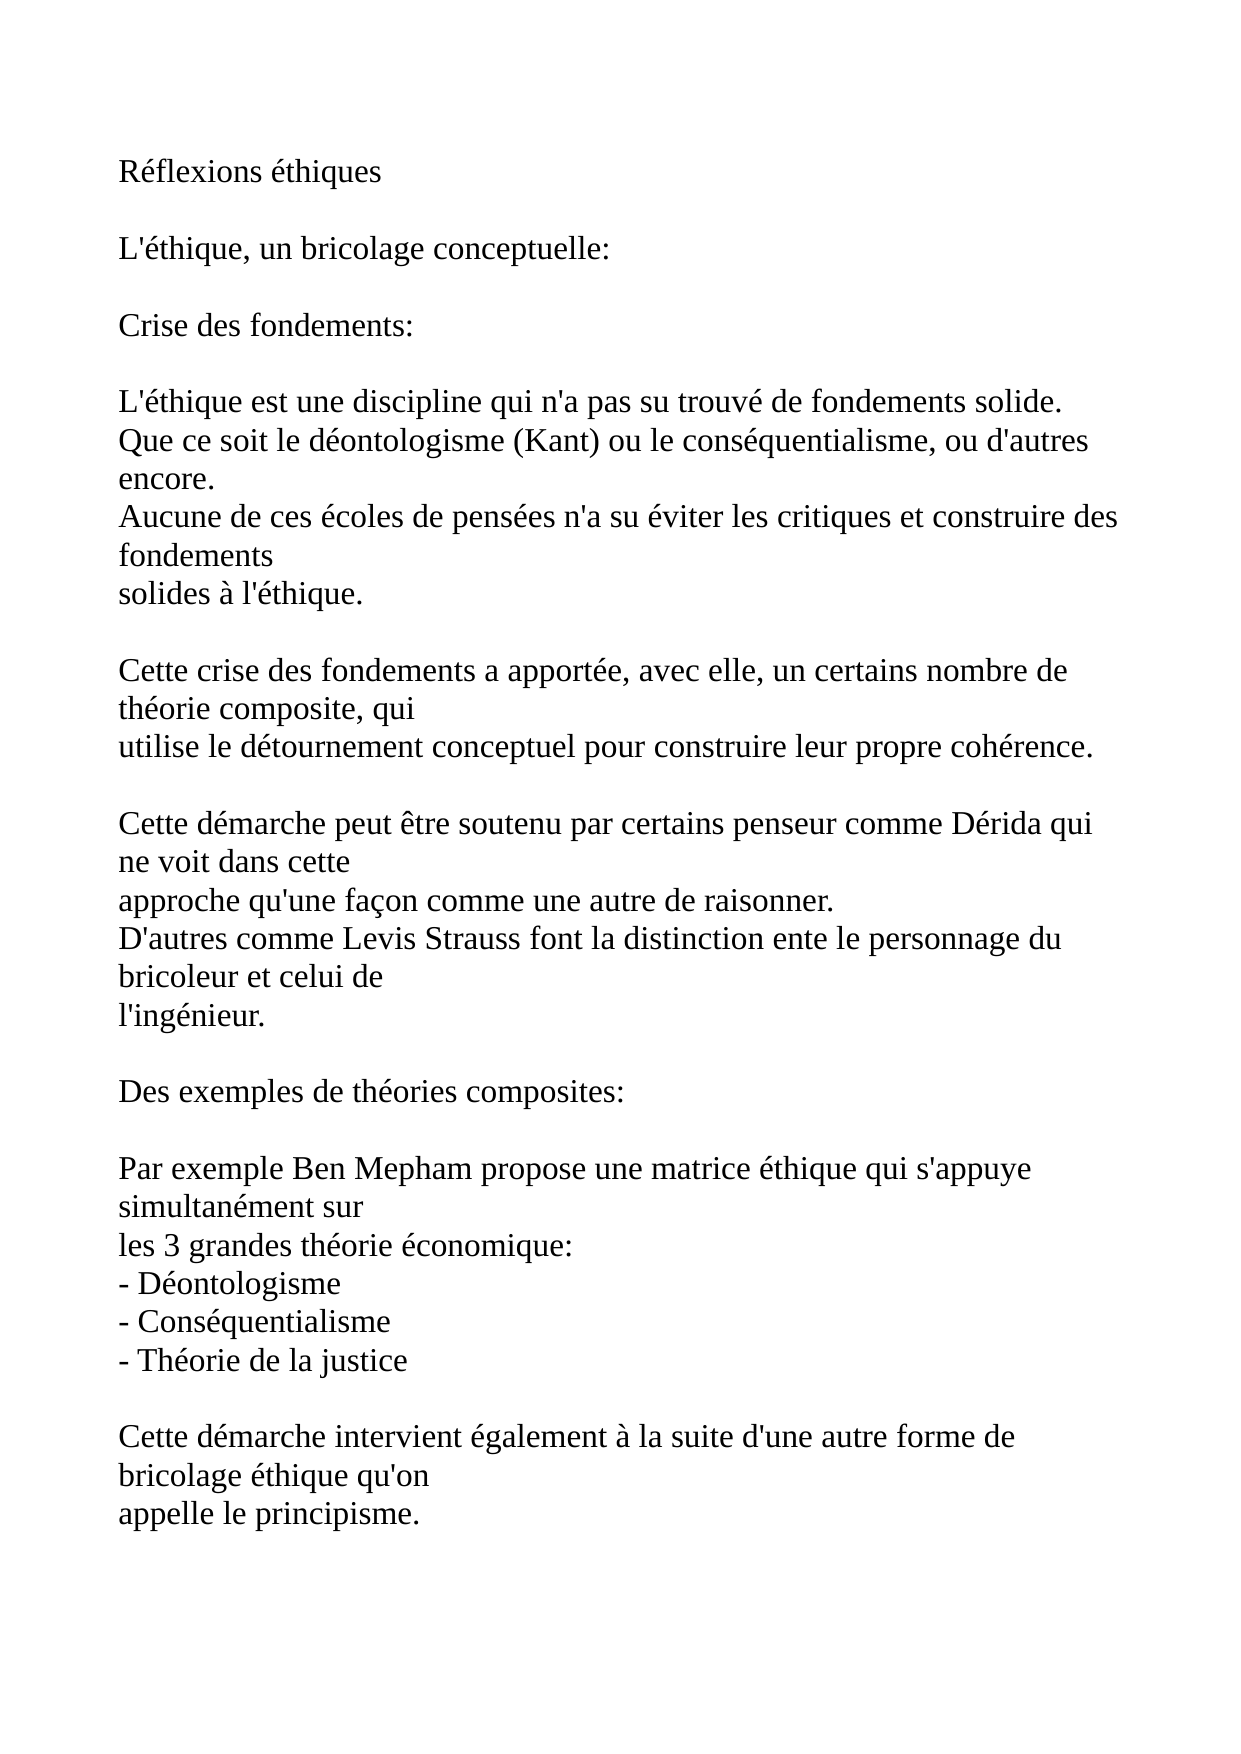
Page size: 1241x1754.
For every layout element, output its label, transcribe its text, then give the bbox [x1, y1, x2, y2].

text Aucune de ces écoles de pensées n'a su éviter les critiques et construire des fondements [118, 497, 1122, 573]
text L'éthique est une discipline qui n'a pas su trouvé de fondements solide. [118, 382, 1122, 420]
text L'éthique, un bricolage conceptuelle: [118, 228, 1122, 267]
text - Déontologisme [118, 1263, 1122, 1302]
text - Théorie de la justice [118, 1340, 1122, 1378]
text Cette démarche peut être soutenu par certains penseur comme Dérida qui ne voit dans cette [118, 803, 1122, 880]
text Crise des fondements: [118, 305, 1122, 343]
text approche qu'une façon comme une autre de raisonner. [118, 880, 1122, 918]
text Des exemples de théories composites: [118, 1072, 1122, 1110]
text Cette crise des fondements a apportée, avec elle, un certains nombre de théorie composite, qui [118, 650, 1122, 727]
text D'autres comme Levis Strauss font la distinction ente le personnage du bricoleur et celui de [118, 918, 1122, 995]
text Cette démarche intervient également à la suite d'une autre forme de bricolage éthique qu'on [118, 1417, 1122, 1493]
text Réflexions éthiques [118, 152, 1122, 190]
text l'ingénieur. [118, 995, 1122, 1033]
text utilise le détournement conceptuel pour construire leur propre cohérence. [118, 727, 1122, 765]
text appelle le principisme. [118, 1493, 1122, 1532]
text solides à l'éthique. [118, 573, 1122, 612]
text Par exemple Ben Mepham propose une matrice éthique qui s'appuye simultanément sur [118, 1148, 1122, 1225]
text les 3 grandes théorie économique: [118, 1225, 1122, 1263]
text Que ce soit le déontologisme (Kant) ou le conséquentialisme, ou d'autres encore. [118, 420, 1122, 497]
text - Conséquentialisme [118, 1302, 1122, 1340]
